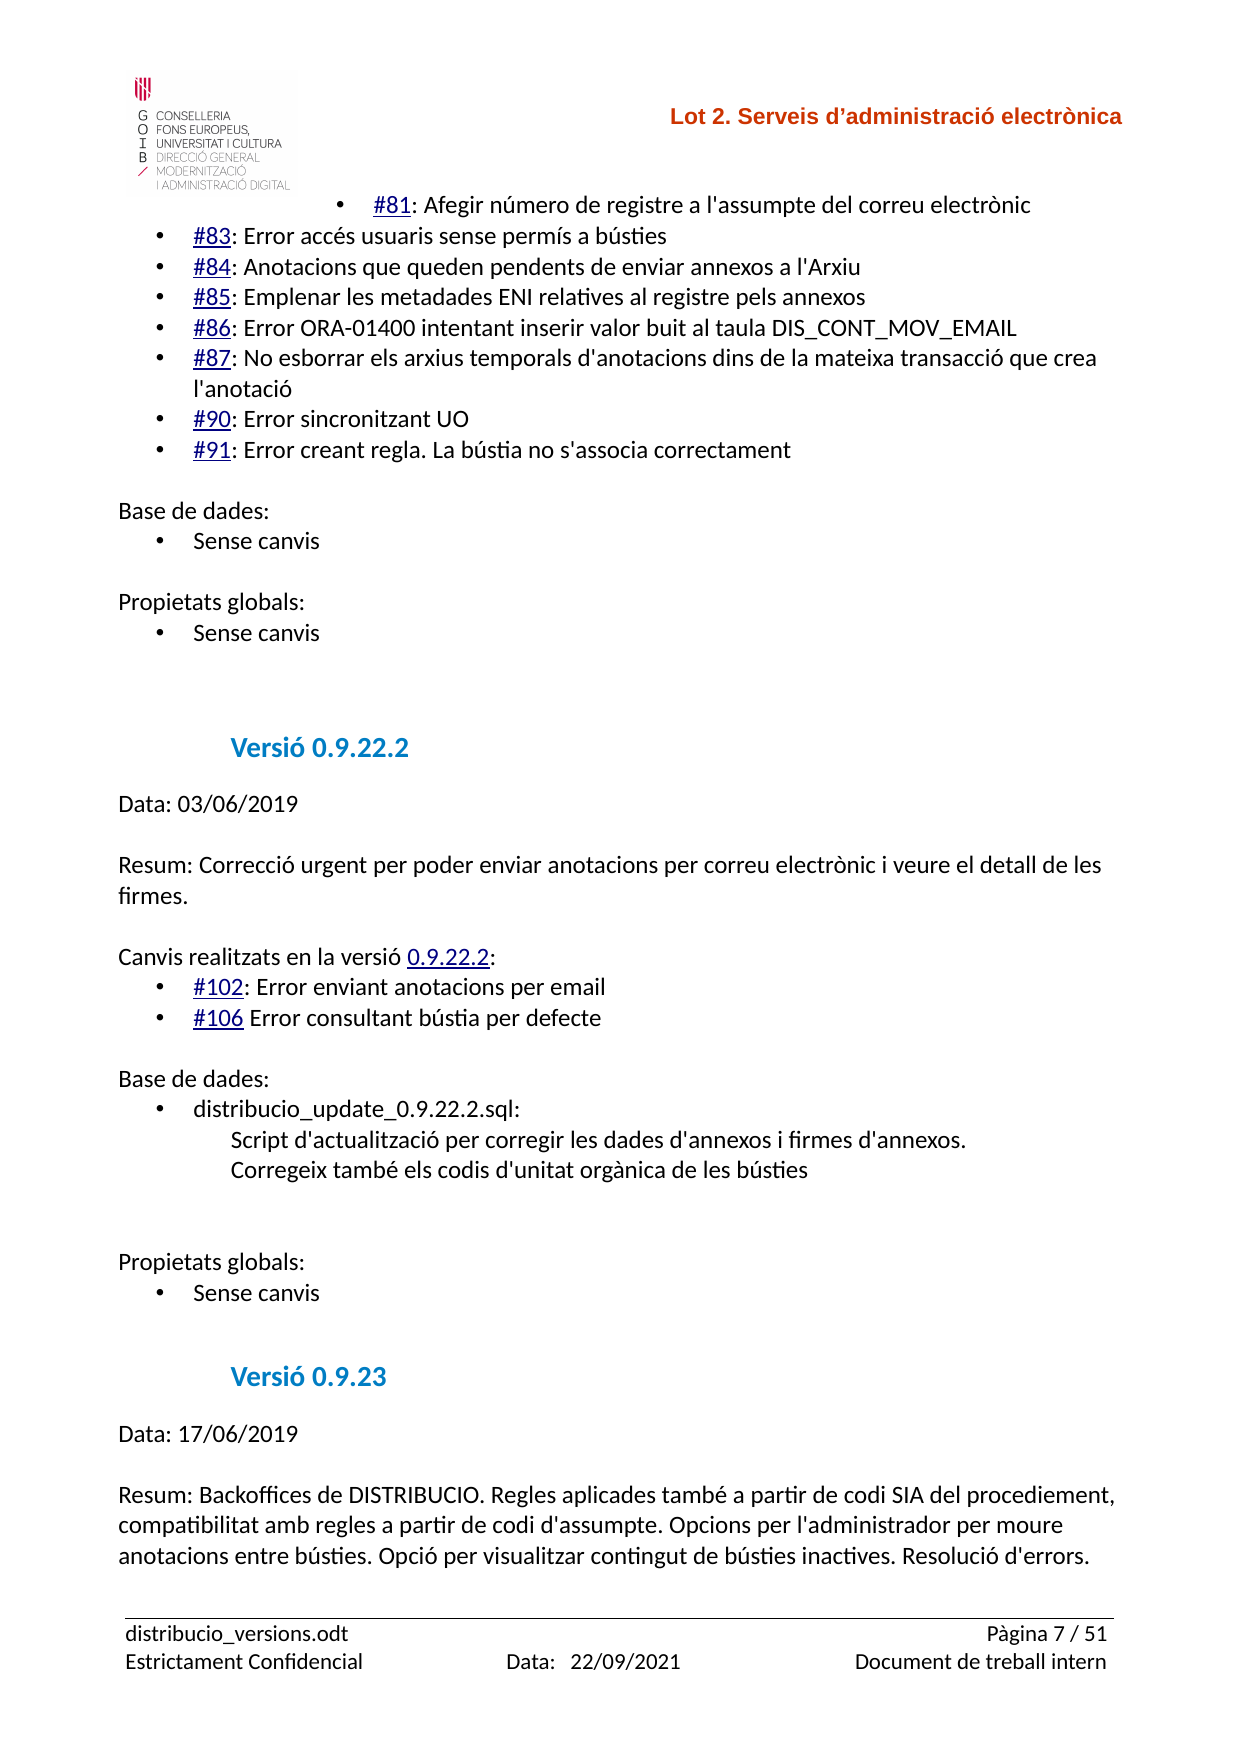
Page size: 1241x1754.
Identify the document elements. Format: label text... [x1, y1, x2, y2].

list #84: Anotacions que queden pendents de enviar annexos a l'Arxiu [156, 251, 1122, 281]
list #90: Error sincronitzant UO [156, 403, 1122, 434]
list Corregeix també els codis d'unitat orgànica de les bústies [193, 1155, 1122, 1185]
picture [126, 70, 299, 197]
text Data: 03/06/2019 [118, 788, 1122, 819]
subtitle Versió 0.9.22.2 [153, 729, 1122, 765]
list #86: Error ORA-01400 intentant inserir valor buit al taula DIS_CONT_MOV_EMAIL [156, 312, 1122, 342]
list #85: Emplenar les metadades ENI relatives al registre pels annexos [156, 281, 1122, 312]
list #106 Error consultant bústia per defecte [156, 1002, 1122, 1033]
text Base de dades: [118, 1063, 1122, 1094]
list #81: Afegir número de registre a l'assumpte del correu electrònic [156, 190, 1122, 220]
list Script d'actualització per corregir les dades d'annexos i firmes d'annexos. [193, 1124, 1122, 1155]
list Sense canvis [156, 525, 1122, 556]
list #102: Error enviant anotacions per email [156, 972, 1122, 1002]
text Resum: Correcció urgent per poder enviar anotacions per correu electrònic i veure el detall de les firmes. [118, 849, 1122, 911]
text Canvis realitzats en la versió 0.9.22.2: [118, 941, 1122, 972]
list #83: Error accés usuaris sense permís a bústies [156, 220, 1122, 251]
list Sense canvis [156, 1277, 1122, 1307]
text Base de dades: [118, 495, 1122, 525]
list #87: No esborrar els arxius temporals d'anotacions dins de la mateixa transacció que crea l'anotació [156, 342, 1122, 403]
list Sense canvis [156, 617, 1122, 647]
text Resum: Backoffices de DISTRIBUCIO. Regles aplicades també a partir de codi SIA del procediement, compatibilitat amb regles a partir de codi d'assumpte. Opcions per l'administrador per moure anotacions entre bústies. Opció per visualitzar contingut de bústies inactives. Resolució d'errors. [118, 1479, 1122, 1570]
text Data: 17/06/2019 [118, 1418, 1122, 1448]
subtitle Versió 0.9.23 [153, 1358, 1122, 1394]
text Propietats globals: [118, 1246, 1122, 1277]
list #91: Error creant regla. La bústia no s'associa correctament [156, 434, 1122, 464]
list distribucio_update_0.9.22.2.sql: [156, 1094, 1122, 1124]
text Propietats globals: [118, 586, 1122, 617]
